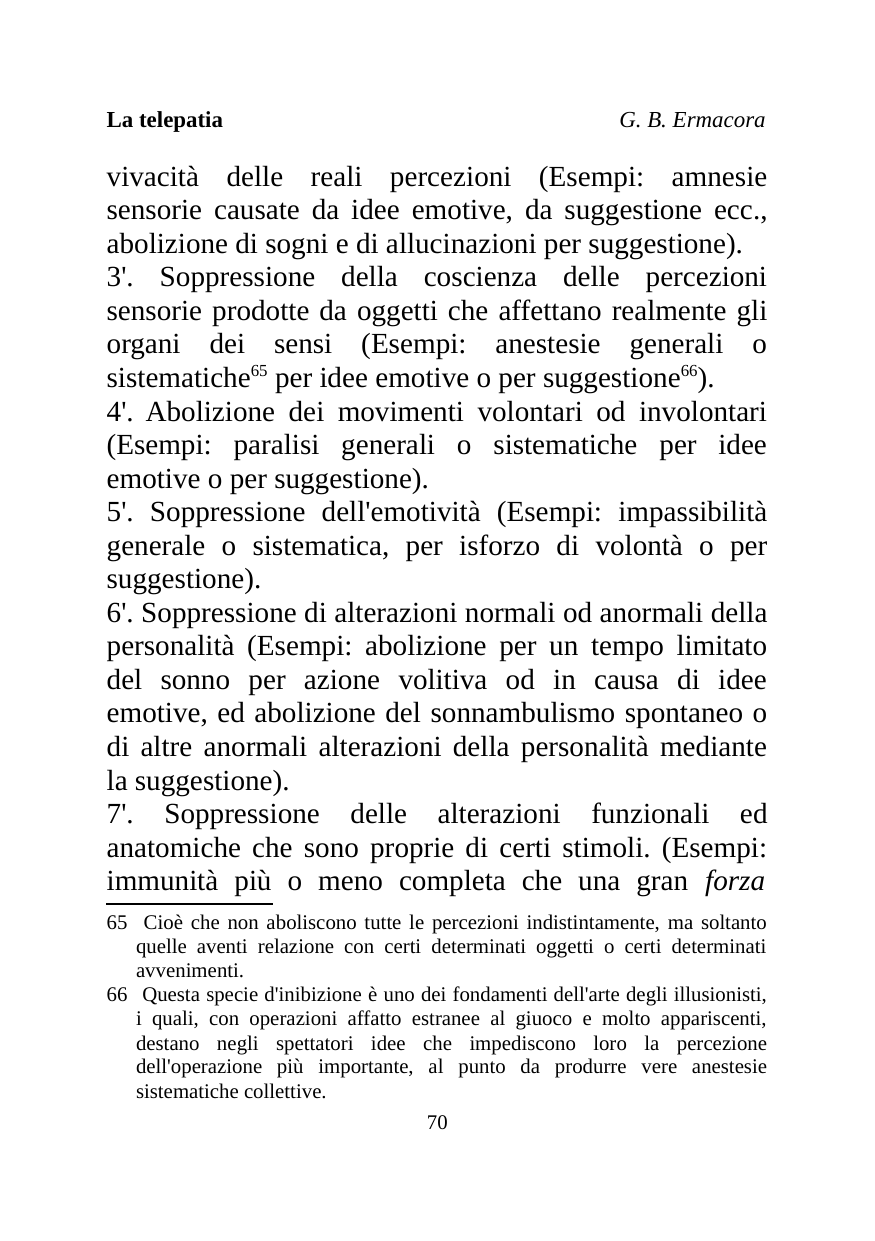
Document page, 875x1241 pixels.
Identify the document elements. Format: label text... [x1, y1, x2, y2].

text 5'. Soppressione dell'emotività (Esempi: impassibilità generale o sistematica, per isforzo di volontà o per suggestione). [106, 494, 768, 595]
text 3'. Soppressione della coscienza delle percezioni sensorie prodotte da oggetti che affettano realmente gli organi dei sensi (Esempi: anestesie generali o sistematiche per idee emotive o per suggestione). [106, 259, 768, 394]
text Questa specie d'inibizione è uno dei fondamenti dell'arte degli illusionisti, i quali, con operazioni affatto estranee al giuoco e molto appariscenti, destano negli spettatori idee che impediscono loro la percezione dell'operazione più importante, al punto da produrre vere anestesie sistematiche collettive. [106, 982, 768, 1103]
text vivacità delle reali percezioni (Esempi: amnesie sensorie causate da idee emotive, da suggestione ecc., abolizione di sogni e di allucinazioni per suggestione). [106, 159, 768, 259]
text 7'. Soppressione delle alterazioni funzionali ed anatomiche che sono proprie di certi stimoli. (Esempi: immunità più o meno completa che una gran forza [106, 796, 768, 897]
text 6'. Soppressione di alterazioni normali od anormali della personalità (Esempi: abolizione per un tempo limitato del sonno per azione volitiva od in causa di idee emotive, ed abolizione del sonnambulismo spontaneo o di altre anormali alterazioni della personalità mediante la suggestione). [106, 595, 768, 796]
text Cioè che non aboliscono tutte le percezioni indistintamente, ma soltanto quelle aventi relazione con certi determinati oggetti o certi determinati avvenimenti. [106, 910, 768, 982]
text 4'. Abolizione dei movimenti volontari od involontari (Esempi: paralisi generali o sistematiche per idee emotive o per suggestione). [106, 394, 768, 494]
